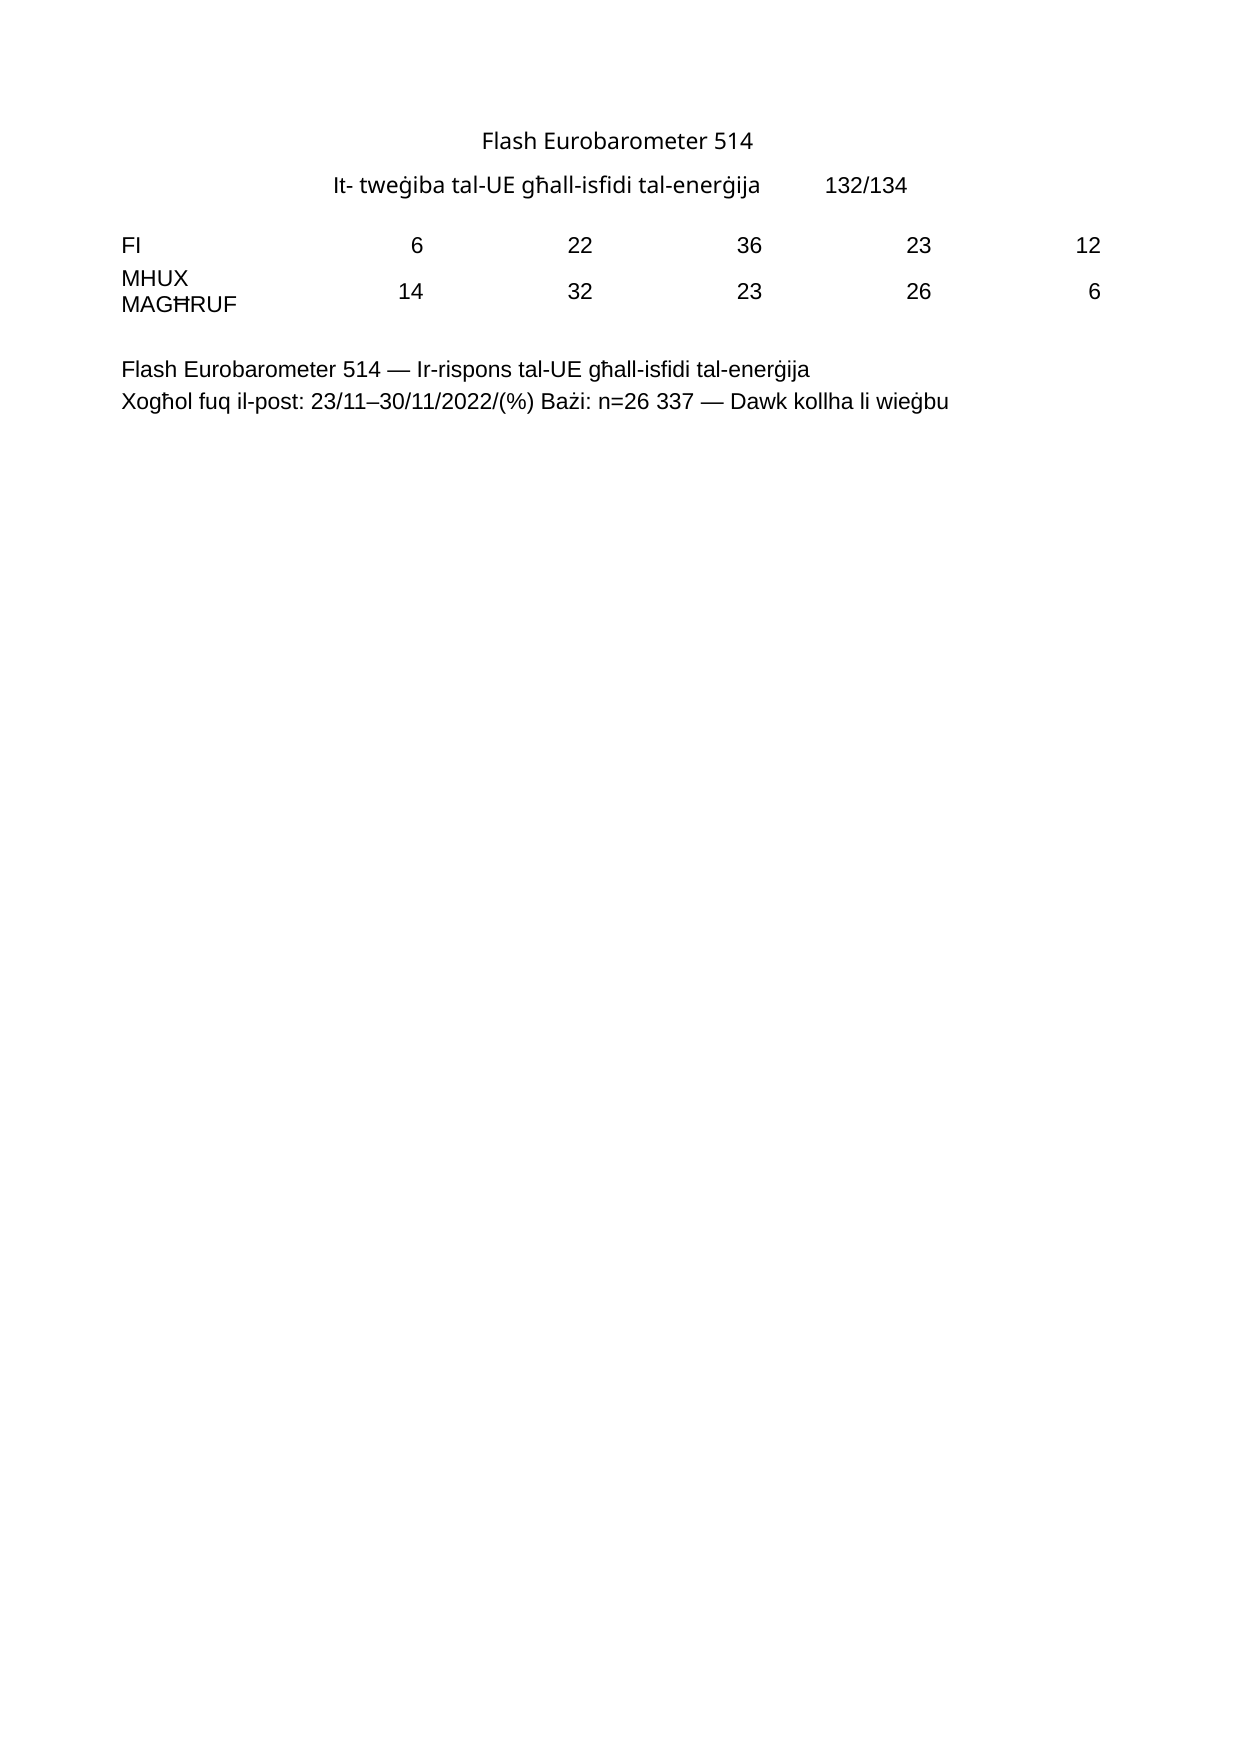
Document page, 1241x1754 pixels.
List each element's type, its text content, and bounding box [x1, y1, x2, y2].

table_cell 6 [257, 230, 426, 262]
table_cell [118, 320, 257, 353]
table_cell [257, 320, 426, 353]
table_cell Xogħol fuq il-post: 23/11–30/11/2022/(%) Bażi: n=26 337 — Dawk kollha li wieġbu [118, 385, 1104, 418]
table_cell 36 [596, 230, 765, 262]
table_cell FI [118, 230, 257, 262]
table_cell 23 [596, 262, 765, 320]
table_cell [596, 320, 765, 353]
table_cell 32 [426, 262, 596, 320]
table_cell 14 [257, 262, 426, 320]
table_cell 26 [765, 262, 934, 320]
table_cell [765, 320, 934, 353]
table_cell [426, 320, 596, 353]
table_cell 12 [934, 230, 1104, 262]
table_cell MHUX MAGĦRUF [118, 262, 257, 320]
table_cell 23 [765, 230, 934, 262]
table_cell 6 [934, 262, 1104, 320]
table_cell [934, 320, 1104, 353]
table_cell Flash Eurobarometer 514 — Ir-rispons tal-UE għall-isfidi tal-enerġija [118, 353, 1104, 385]
table_cell 22 [426, 230, 596, 262]
